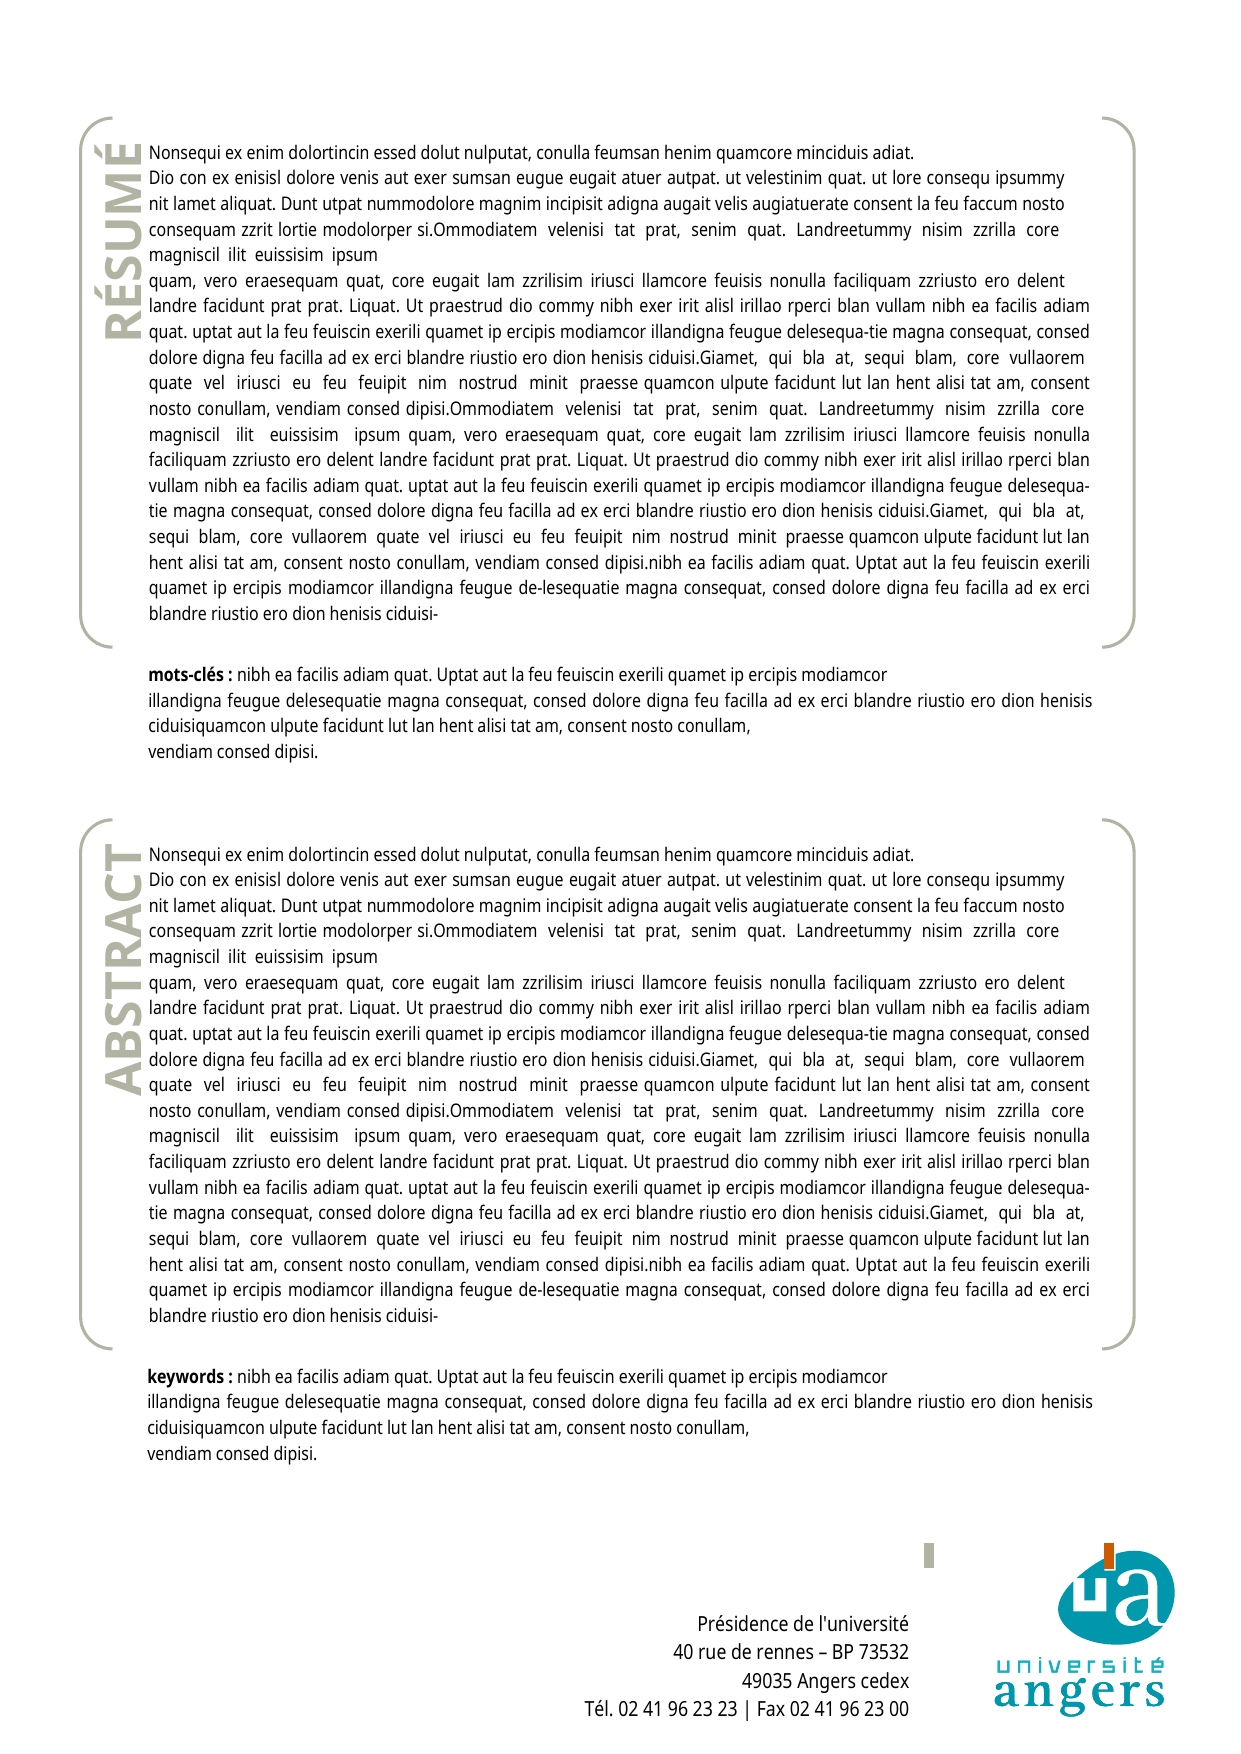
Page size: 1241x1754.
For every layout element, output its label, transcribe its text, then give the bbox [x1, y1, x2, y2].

table_header mots-clés : nibh ea facilis adiam quat. Uptat aut la feu feuiscin exerili quamet ip ercipis modiamcor illandigna feugue delesequatie magna consequat, consed dolore digna feu facilla ad ex erci blandre riustio ero dion henisis ciduisiquamcon ulpute facidunt lut lan hent alisi tat am, consent nosto conullam, vendiam consed dipisi. [137, 661, 1105, 777]
table_header [81, 661, 137, 777]
table_header [81, 1363, 136, 1479]
table_header keywords : nibh ea facilis adiam quat. Uptat aut la feu feuiscin exerili quamet ip ercipis modiamcor illandigna feugue delesequatie magna consequat, consed dolore digna feu facilla ad ex erci blandre riustio ero dion henisis ciduisiquamcon ulpute facidunt lut lan hent alisi tat am, consent nosto conullam, vendiam consed dipisi. [136, 1363, 1105, 1479]
